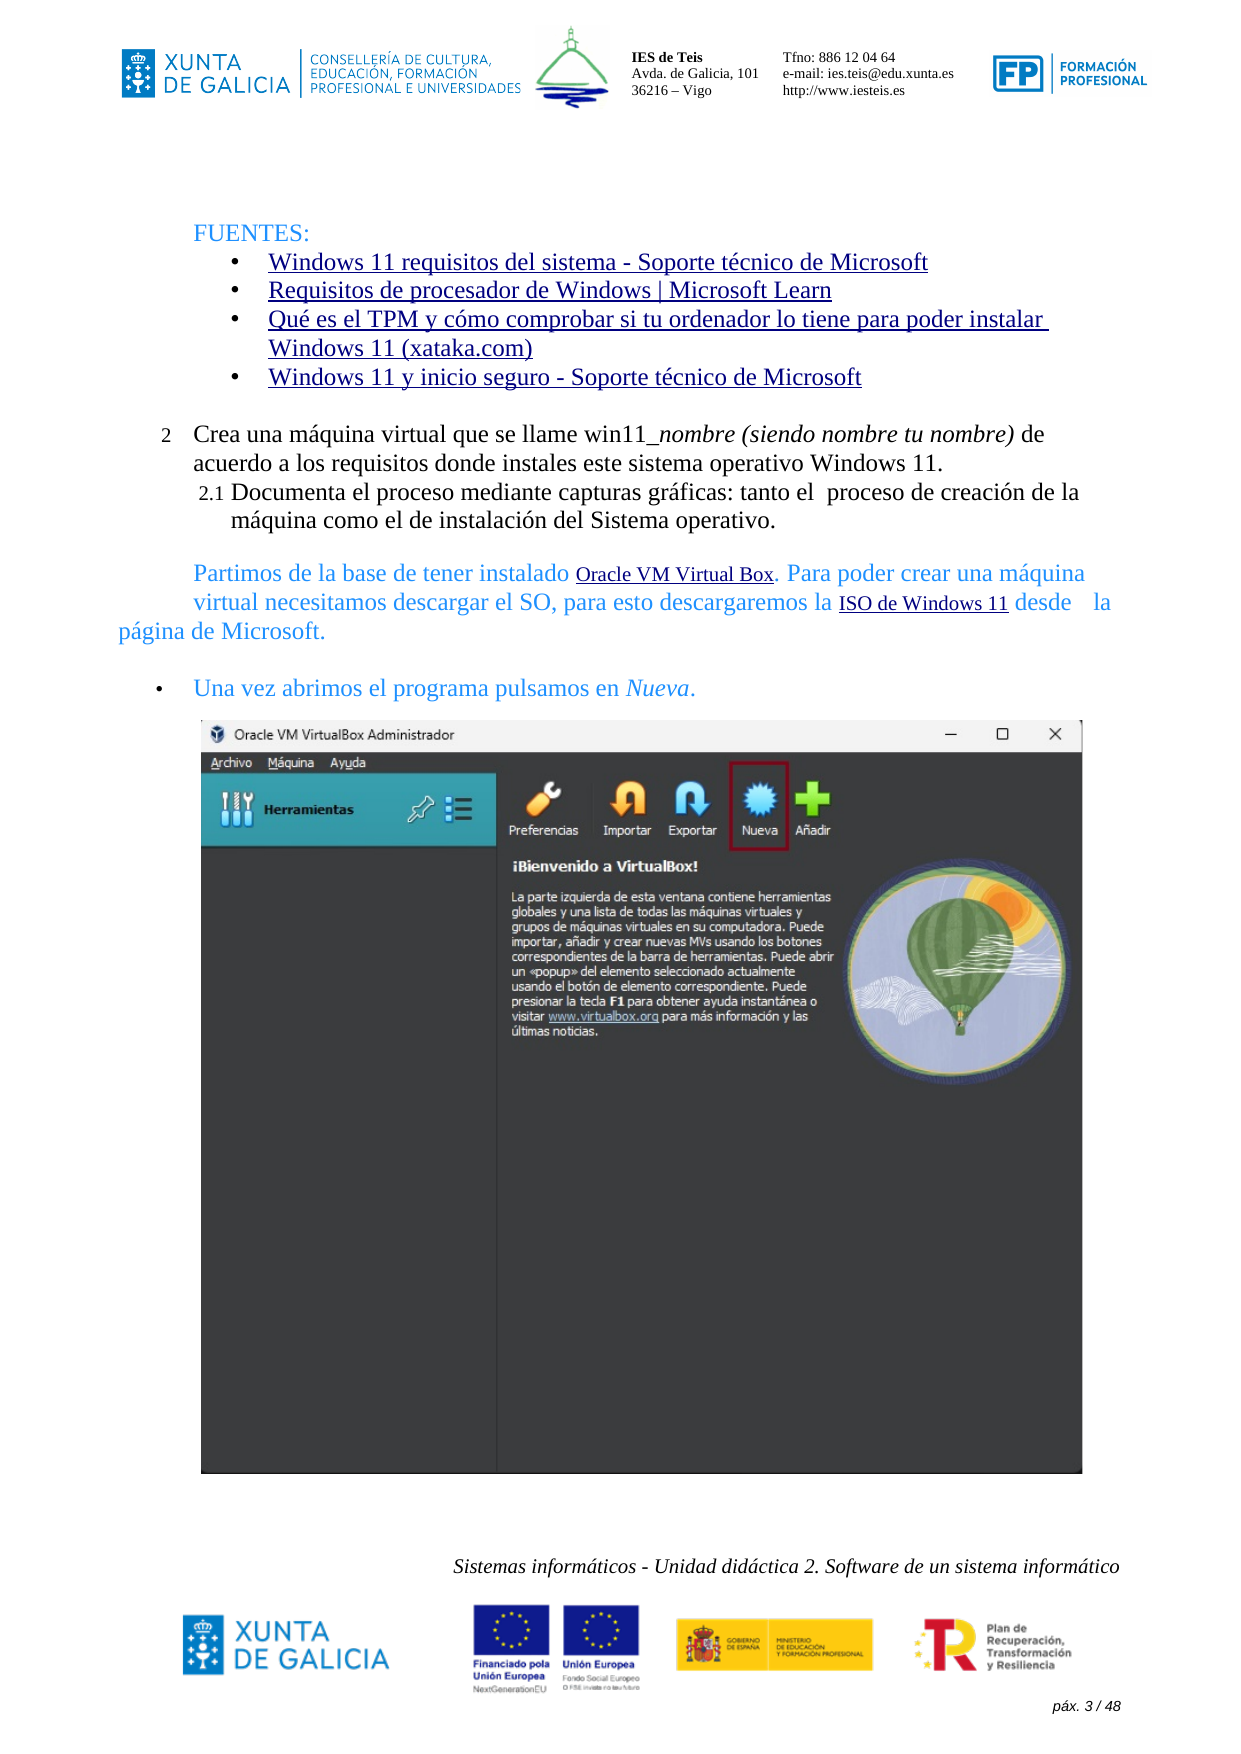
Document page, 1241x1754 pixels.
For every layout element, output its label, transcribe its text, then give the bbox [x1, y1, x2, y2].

list Crea una máquina virtual que se llame win11_nombre (siendo nombre tu nombre) de acuerdo a los requisitos donde instales este sistema operativo Windows 11. [156, 419, 1122, 477]
list Windows 11 y inicio seguro - Soporte técnico de Microsoft [231, 362, 1122, 390]
list Documenta el proceso mediante capturas gráficas: tanto el proceso de creación de la máquina como el de instalación del Sistema operativo. [193, 477, 1122, 534]
picture [534, 25, 611, 110]
picture [201, 720, 1083, 1474]
list Una vez abrimos el programa pulsamos en Nueva. [156, 673, 1122, 702]
picture [989, 50, 1153, 97]
list Qué es el TPM y cómo comprobar si tu ordenador lo tiene para poder instalar Windows 11 (xataka.com) [231, 304, 1122, 362]
picture [182, 1593, 1085, 1700]
list Windows 11 requisitos del sistema - Soporte técnico de Microsoft [231, 247, 1122, 275]
list Requisitos de procesador de Windows | Microsoft Learn [231, 275, 1122, 304]
picture [121, 49, 521, 98]
text FUENTES: [118, 218, 1122, 247]
text Partimos de la base de tener instalado Oracle VM Virtual Box. Para poder crear una máquina virtual necesitamos descargar el SO, para esto descargaremos la ISO de Windows 11 desde la página de Microsoft. [118, 558, 1122, 644]
